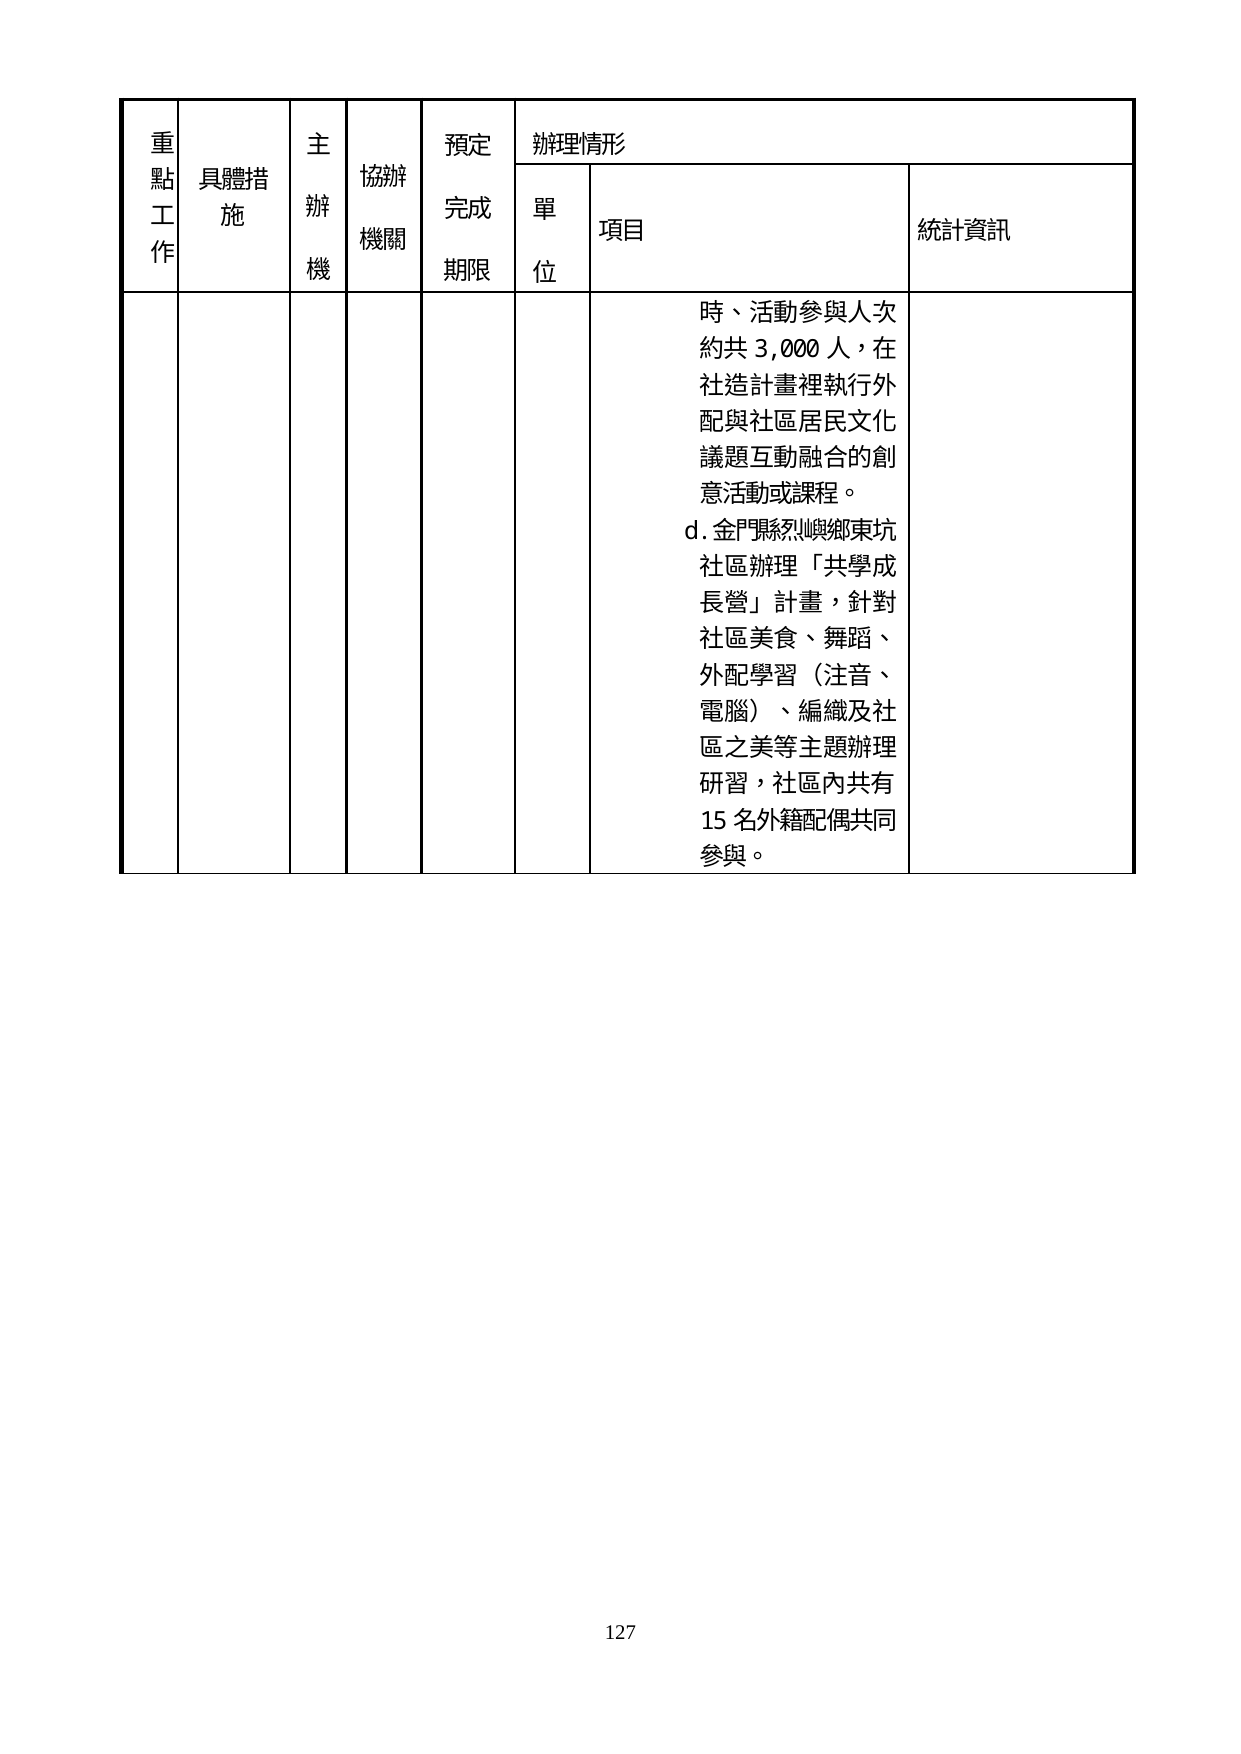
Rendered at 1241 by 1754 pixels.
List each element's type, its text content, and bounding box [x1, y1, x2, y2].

table_cell [910, 293, 1132, 873]
table_header 重點工作 [124, 101, 177, 291]
table_header 預定完成期限 [423, 101, 514, 291]
table_header 具體措施 [179, 101, 289, 291]
table_cell [179, 293, 289, 873]
table_cell [348, 293, 420, 873]
table_header 協辦 機關 [348, 101, 420, 291]
table_cell 統計資訊 [910, 165, 1132, 291]
table_header 主辦 機關 [291, 101, 345, 291]
table_cell [516, 293, 589, 873]
table_header 辦理情形 [516, 101, 1132, 163]
table_cell 單位 [516, 165, 589, 291]
table_cell 時、活動參與人次約共3,000人，在社造計畫裡執行外配與社區居民文化議題互動融合的創意活動或課程。 d.金門縣烈嶼鄉東坑社區辦理「共學成長營」計畫，針對社區美食、舞蹈、外配學習（注音、電腦）、編織及社區之美等主題辦理研習，社區內共有15名外籍配偶共同參與。 [591, 293, 908, 873]
table_cell 文 建 會 [291, 293, 345, 873]
table_cell 項目 [591, 165, 908, 291]
table_cell [124, 293, 177, 873]
table_cell [423, 293, 514, 873]
